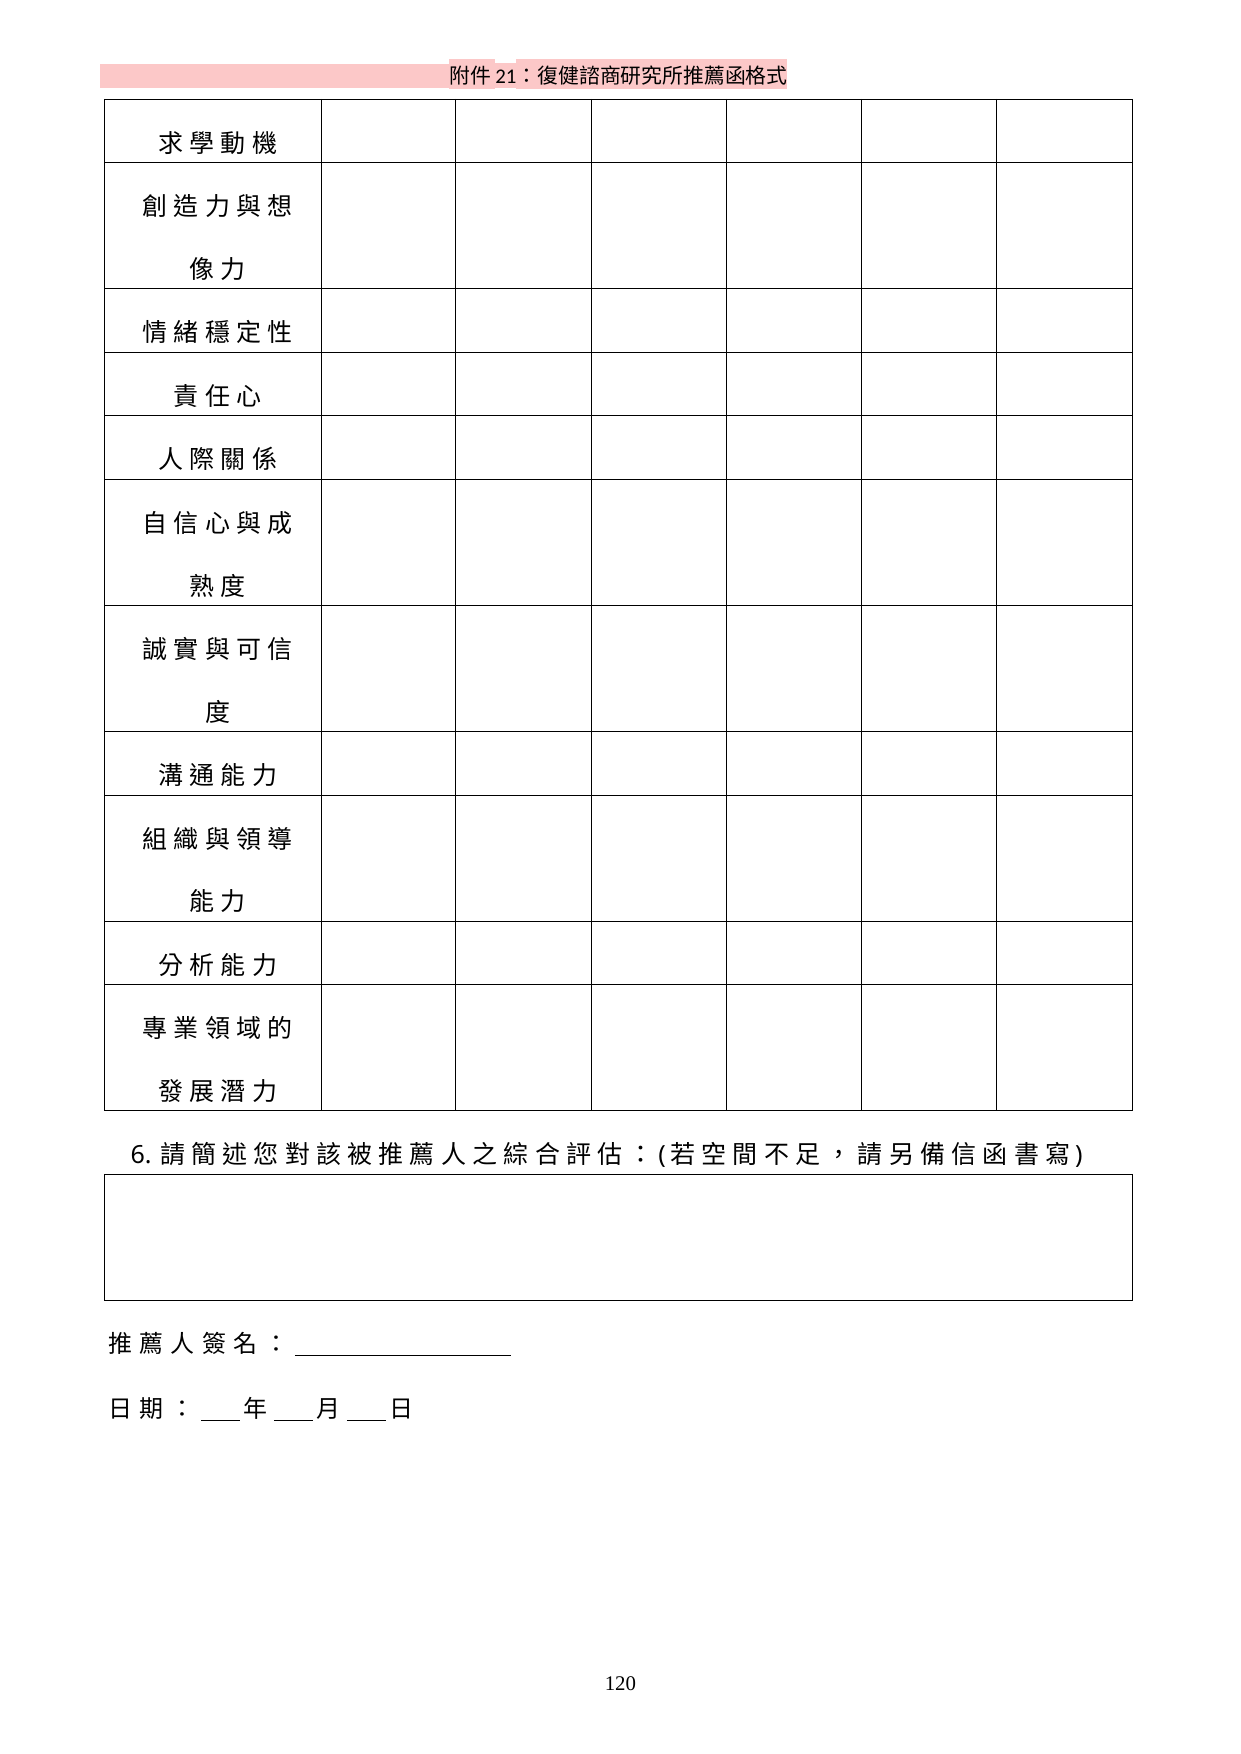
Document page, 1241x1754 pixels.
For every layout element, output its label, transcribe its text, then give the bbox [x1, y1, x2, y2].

table_cell [862, 922, 996, 984]
table_cell [727, 163, 861, 288]
table_cell [997, 922, 1132, 984]
table_cell 組織與領導能力 [105, 796, 321, 921]
table_cell [997, 732, 1132, 794]
text 日期： 年 月 日 [104, 1363, 1136, 1426]
table_cell 溝通能力 [105, 732, 321, 794]
table_cell [727, 985, 861, 1110]
table_cell 情緒穩定性 [105, 289, 321, 352]
table_cell [727, 606, 861, 731]
table_cell [456, 606, 591, 731]
table_cell [727, 289, 861, 352]
table_cell [456, 416, 591, 479]
table_cell [997, 985, 1132, 1110]
table_cell [592, 163, 726, 288]
table_cell [727, 416, 861, 479]
table_cell [862, 416, 996, 479]
table_cell [592, 480, 726, 605]
table_cell [727, 922, 861, 984]
table_cell [862, 353, 996, 415]
table_cell [592, 100, 726, 162]
table_cell [862, 985, 996, 1110]
table_cell 人際關係 [105, 416, 321, 479]
table_cell [592, 416, 726, 479]
table_cell [592, 732, 726, 794]
table_cell [997, 796, 1132, 921]
table_cell [592, 289, 726, 352]
table_cell [997, 606, 1132, 731]
table_cell [592, 796, 726, 921]
table_cell [456, 480, 591, 605]
table_cell [997, 416, 1132, 479]
table_cell [456, 100, 591, 162]
table_cell 分析能力 [105, 922, 321, 984]
table_cell [997, 353, 1132, 415]
table_cell [322, 922, 455, 984]
table_cell [727, 796, 861, 921]
table_cell 自信心與成熟度 [105, 480, 321, 605]
table_cell [592, 922, 726, 984]
table_cell [322, 100, 455, 162]
table_cell [456, 353, 591, 415]
table_cell [592, 606, 726, 731]
table_cell [456, 922, 591, 984]
table_cell 創造力與想像力 [105, 163, 321, 288]
text 推薦人簽名： [104, 1301, 1136, 1363]
table_cell [322, 796, 455, 921]
table_cell [862, 796, 996, 921]
table_cell [727, 732, 861, 794]
table_cell [727, 353, 861, 415]
table_cell [997, 289, 1132, 352]
table_cell [322, 480, 455, 605]
table_cell [456, 163, 591, 288]
table_cell [862, 163, 996, 288]
table_cell [322, 163, 455, 288]
table_cell 誠實與可信度 [105, 606, 321, 731]
table_cell 求學動機 [105, 100, 321, 162]
table_cell [456, 732, 591, 794]
table_cell [862, 289, 996, 352]
table_cell [592, 353, 726, 415]
table_cell [322, 416, 455, 479]
table_cell [727, 100, 861, 162]
table_cell [322, 732, 455, 794]
table_cell 6.請簡述您對該被推薦人之綜合評估：(若空間不足，請另備信函書寫) [105, 1111, 1132, 1174]
table_cell [592, 985, 726, 1110]
table_cell [456, 289, 591, 352]
table_cell [322, 606, 455, 731]
table_cell [862, 732, 996, 794]
table_cell [997, 163, 1132, 288]
table_cell [105, 1175, 1132, 1300]
table_cell [862, 480, 996, 605]
table_cell [997, 480, 1132, 605]
table_cell [862, 100, 996, 162]
table_cell [456, 796, 591, 921]
table_cell [456, 985, 591, 1110]
table_cell 責任心 [105, 353, 321, 415]
table_cell [862, 606, 996, 731]
table_cell [997, 100, 1132, 162]
table_cell [322, 353, 455, 415]
table_cell [322, 289, 455, 352]
table_cell 專業領域的發展潛力 [105, 985, 321, 1110]
table_cell [727, 480, 861, 605]
table_cell [322, 985, 455, 1110]
